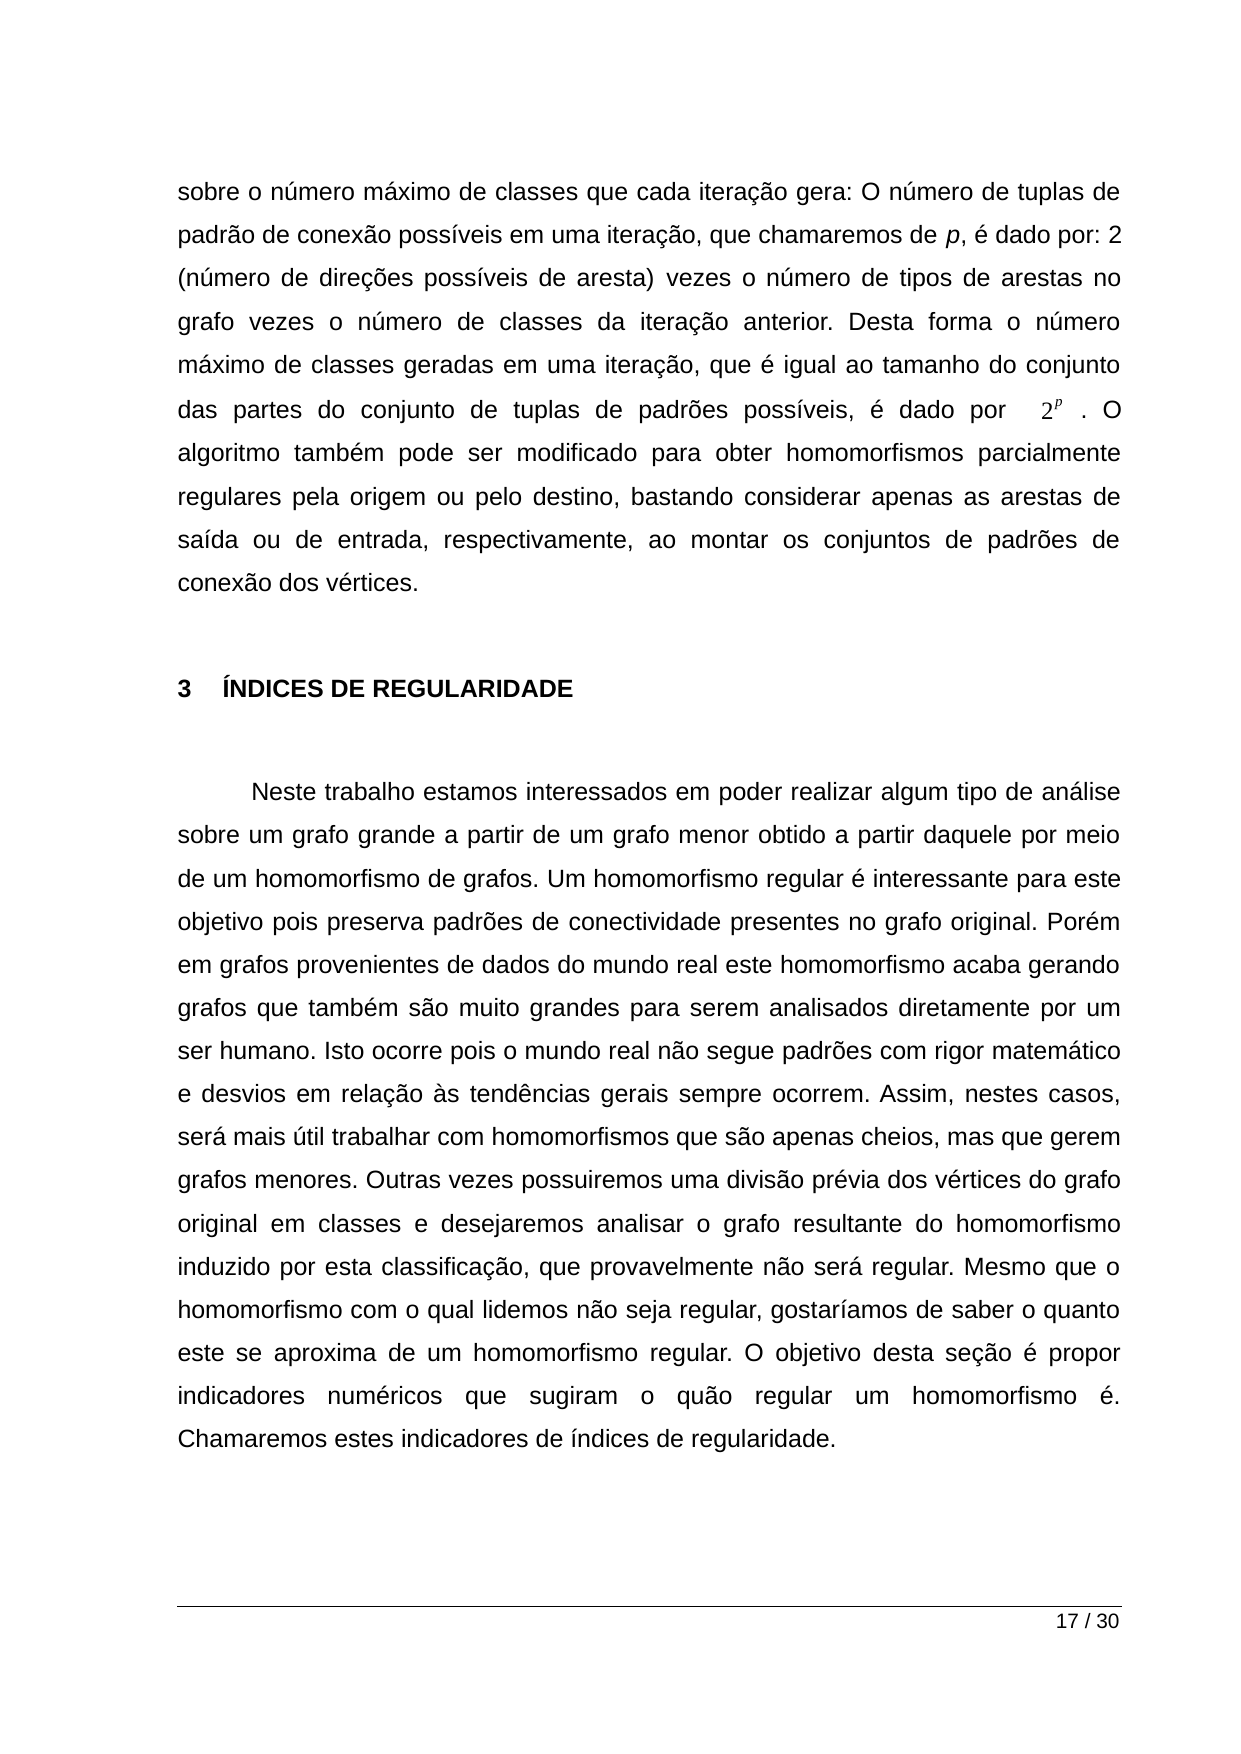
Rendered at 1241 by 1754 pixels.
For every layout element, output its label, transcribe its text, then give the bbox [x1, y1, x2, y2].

subtitle Índices de regularidade [177, 673, 1122, 702]
text Neste trabalho estamos interessados em poder realizar algum tipo de análise sobre um grafo grande a partir de um grafo menor obtido a partir daquele por meio de um homomorfismo de grafos. Um homomorfismo regular é interessante para este objetivo pois preserva padrões de conectividade presentes no grafo original. Porém em grafos provenientes de dados do mundo real este homomorfismo acaba gerando grafos que também são muito grandes para serem analisados diretamente por um ser humano. Isto ocorre pois o mundo real não segue padrões com rigor matemático e desvios em relação às tendências gerais sempre ocorrem. Assim, nestes casos, será mais útil trabalhar com homomorfismos que são apenas cheios, mas que gerem grafos menores. Outras vezes possuiremos uma divisão prévia dos vértices do grafo original em classes e desejaremos analisar o grafo resultante do homomorfismo induzido por esta classificação, que provavelmente não será regular. Mesmo que o homomorfismo com o qual lidemos não seja regular, gostaríamos de saber o quanto este se aproxima de um homomorfismo regular. O objetivo desta seção é propor indicadores numéricos que sugiram o quão regular um homomorfismo é. Chamaremos estes indicadores de índices de regularidade. [177, 777, 1122, 1453]
text sobre o número máximo de classes que cada iteração gera: O número de tuplas de padrão de conexão possíveis em uma iteração, que chamaremos de p, é dado por: 2 (número de direções possíveis de aresta) vezes o número de tipos de arestas no grafo vezes o número de classes da iteração anterior. Desta forma o número máximo de classes geradas em uma iteração, que é igual ao tamanho do conjunto das partes do conjunto de tuplas de padrões possíveis, é dado por . O algoritmo também pode ser modificado para obter homomorfismos parcialmente regulares pela origem ou pelo destino, bastando considerar apenas as arestas de saída ou de entrada, respectivamente, ao montar os conjuntos de padrões de conexão dos vértices. [177, 177, 1122, 597]
